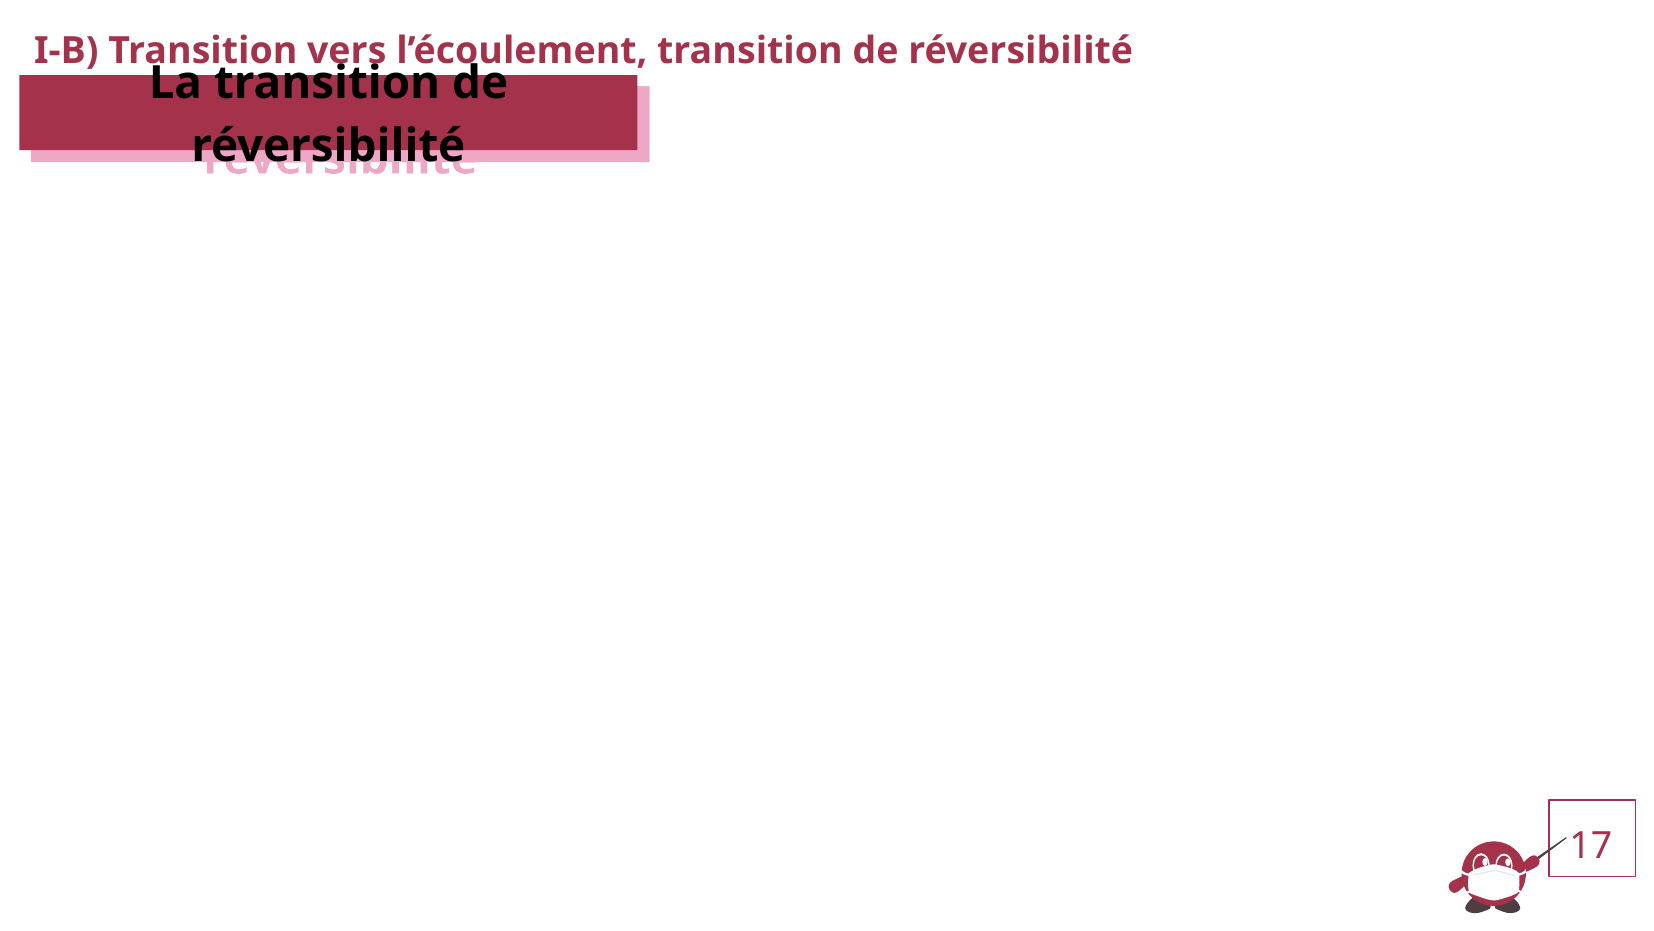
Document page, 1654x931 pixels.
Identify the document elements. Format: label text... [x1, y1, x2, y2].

picture [1448, 799, 1637, 914]
text_box [1492, 811, 1654, 887]
text_box I-B) Transition vers l’écoulement, transition de réversibilité [19, 16, 1036, 251]
